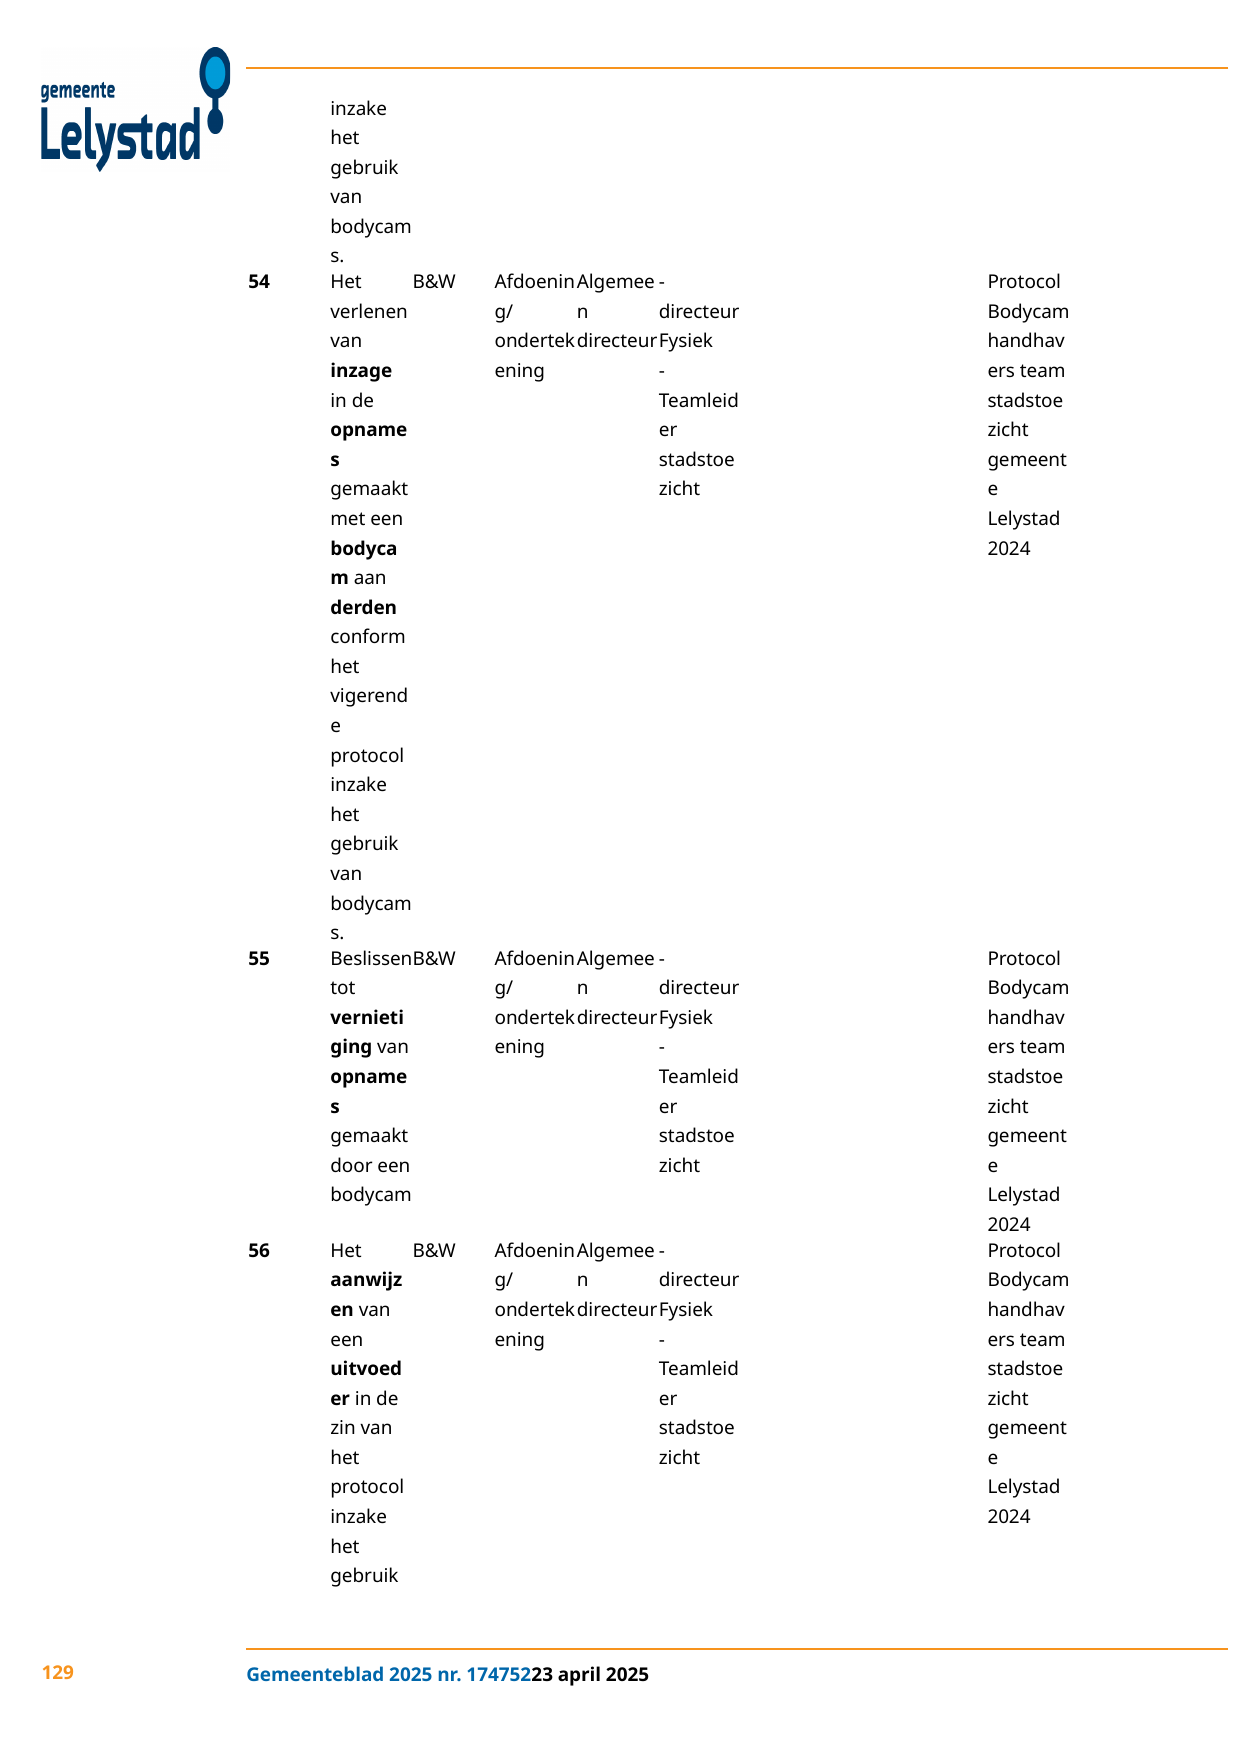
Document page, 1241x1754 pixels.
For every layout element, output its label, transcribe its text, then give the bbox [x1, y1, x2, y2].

table_cell - directeur Fysiek - Teamleider stadstoezicht [659, 1237, 741, 1588]
table_cell - directeur Fysiek - Teamleider stadstoezicht [659, 269, 741, 945]
table_cell Protocol Bodycam handhavers team stadstoezicht gemeente Lelystad 2024 [987, 269, 1069, 945]
table_cell [659, 95, 741, 268]
picture [41, 47, 231, 172]
table_cell [741, 945, 823, 1237]
table_cell [1069, 1237, 1152, 1588]
table_cell [1069, 269, 1152, 945]
table_cell [741, 95, 823, 268]
table_cell [1069, 95, 1152, 268]
table_cell [823, 945, 905, 1237]
table_cell [494, 95, 577, 268]
table_cell 54 [248, 269, 330, 945]
table_cell [577, 95, 659, 268]
table_cell Algemeen directeur [577, 945, 659, 1237]
table_cell Afdoening/ondertekening [494, 269, 577, 945]
table_cell Algemeen directeur [577, 1237, 659, 1588]
table_cell Protocol Bodycam handhavers team stadstoezicht gemeente Lelystad 2024 [987, 1237, 1069, 1588]
table_cell [741, 269, 823, 945]
table_cell [823, 269, 905, 945]
table_cell B&W [412, 269, 494, 945]
table_cell - directeur Fysiek - Teamleider stadstoezicht [659, 945, 741, 1237]
table_cell [823, 1237, 905, 1588]
table_cell [741, 1237, 823, 1588]
table_cell [248, 95, 330, 268]
table_cell B&W [412, 945, 494, 1237]
table_cell B&W [412, 1237, 494, 1588]
table_cell Het aanwijzen van een uitvoeder in de zin van het protocol inzake het gebruik [330, 1237, 412, 1588]
table_cell Algemeen directeur [577, 269, 659, 945]
table_cell Afdoening/ondertekening [494, 945, 577, 1237]
table_cell 56 [248, 1237, 330, 1588]
table_cell [1069, 945, 1152, 1237]
table_cell [987, 95, 1069, 268]
table_cell Het verlenen van inzage in de opnames gemaakt met een bodycam aan derden conform het vigerende protocol inzake het gebruik van bodycams. [330, 269, 412, 945]
table_cell [905, 269, 987, 945]
table_cell [905, 1237, 987, 1588]
table_cell inzake het gebruik van bodycams. [330, 95, 412, 268]
table_cell [823, 95, 905, 268]
table_cell Protocol Bodycam handhavers team stadstoezicht gemeente Lelystad 2024 [987, 945, 1069, 1237]
table_cell [412, 95, 494, 268]
table_cell [905, 945, 987, 1237]
table_cell [905, 95, 987, 268]
table_cell 55 [248, 945, 330, 1237]
table_cell Beslissen tot vernietiging van opnames gemaakt door een bodycam [330, 945, 412, 1237]
table_cell Afdoening/ondertekening [494, 1237, 577, 1588]
